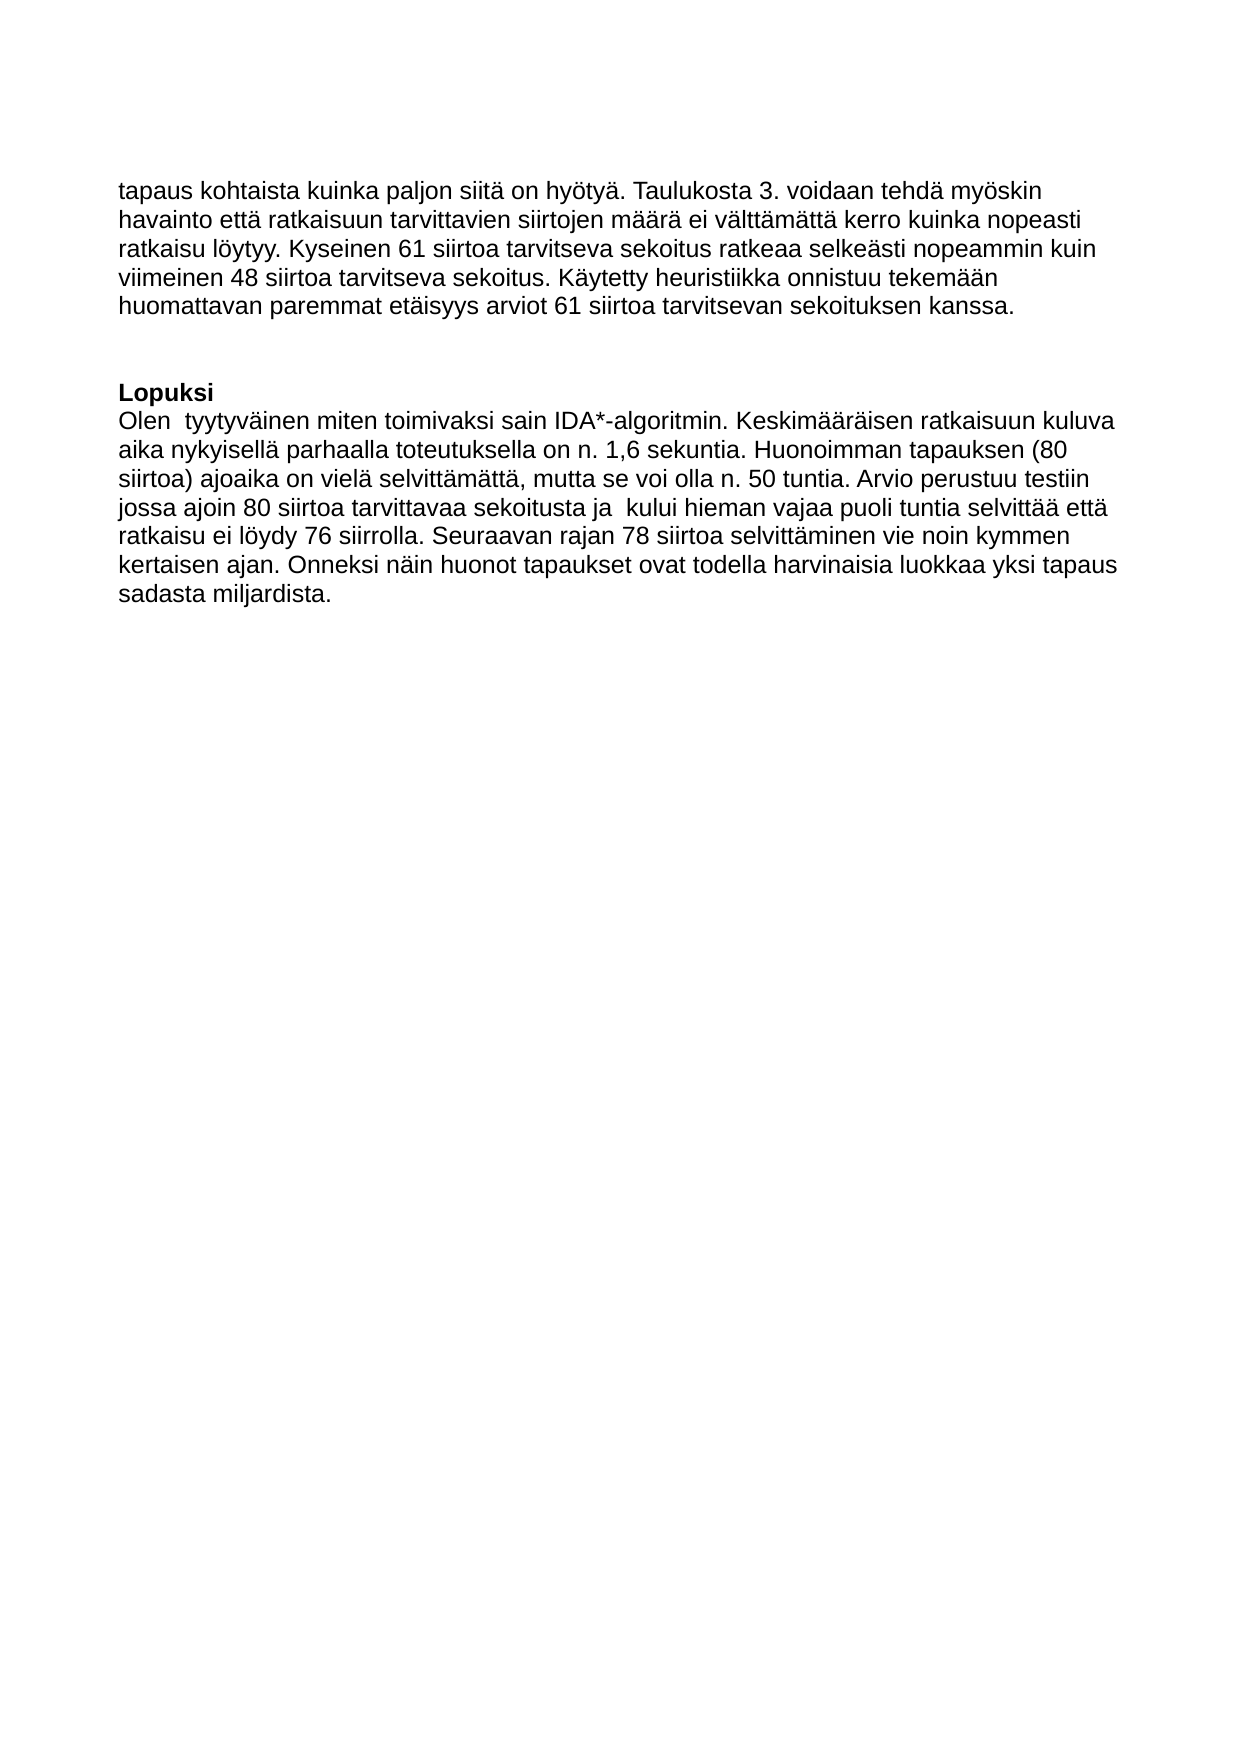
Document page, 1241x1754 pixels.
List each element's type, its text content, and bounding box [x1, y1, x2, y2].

text Olen tyytyväinen miten toimivaksi sain IDA*-algoritmin. Keskimääräisen ratkaisuun kuluva aika nykyisellä parhaalla toteutuksella on n. 1,6 sekuntia. Huonoimman tapauksen (80 siirtoa) ajoaika on vielä selvittämättä, mutta se voi olla n. 50 tuntia. Arvio perustuu testiin jossa ajoin 80 siirtoa tarvittavaa sekoitusta ja kului hieman vajaa puoli tuntia selvittää että ratkaisu ei löydy 76 siirrolla. Seuraavan rajan 78 siirtoa selvittäminen vie noin kymmen kertaisen ajan. Onneksi näin huonot tapaukset ovat todella harvinaisia luokkaa yksi tapaus sadasta miljardista. [118, 406, 1122, 608]
text tapaus kohtaista kuinka paljon siitä on hyötyä. Taulukosta 3. voidaan tehdä myöskin havainto että ratkaisuun tarvittavien siirtojen määrä ei välttämättä kerro kuinka nopeasti ratkaisu löytyy. Kyseinen 61 siirtoa tarvitseva sekoitus ratkeaa selkeästi nopeammin kuin viimeinen 48 siirtoa tarvitseva sekoitus. Käytetty heuristiikka onnistuu tekemään huomattavan paremmat etäisyys arviot 61 siirtoa tarvitsevan sekoituksen kanssa. [118, 176, 1122, 320]
text Lopuksi [118, 378, 1122, 406]
